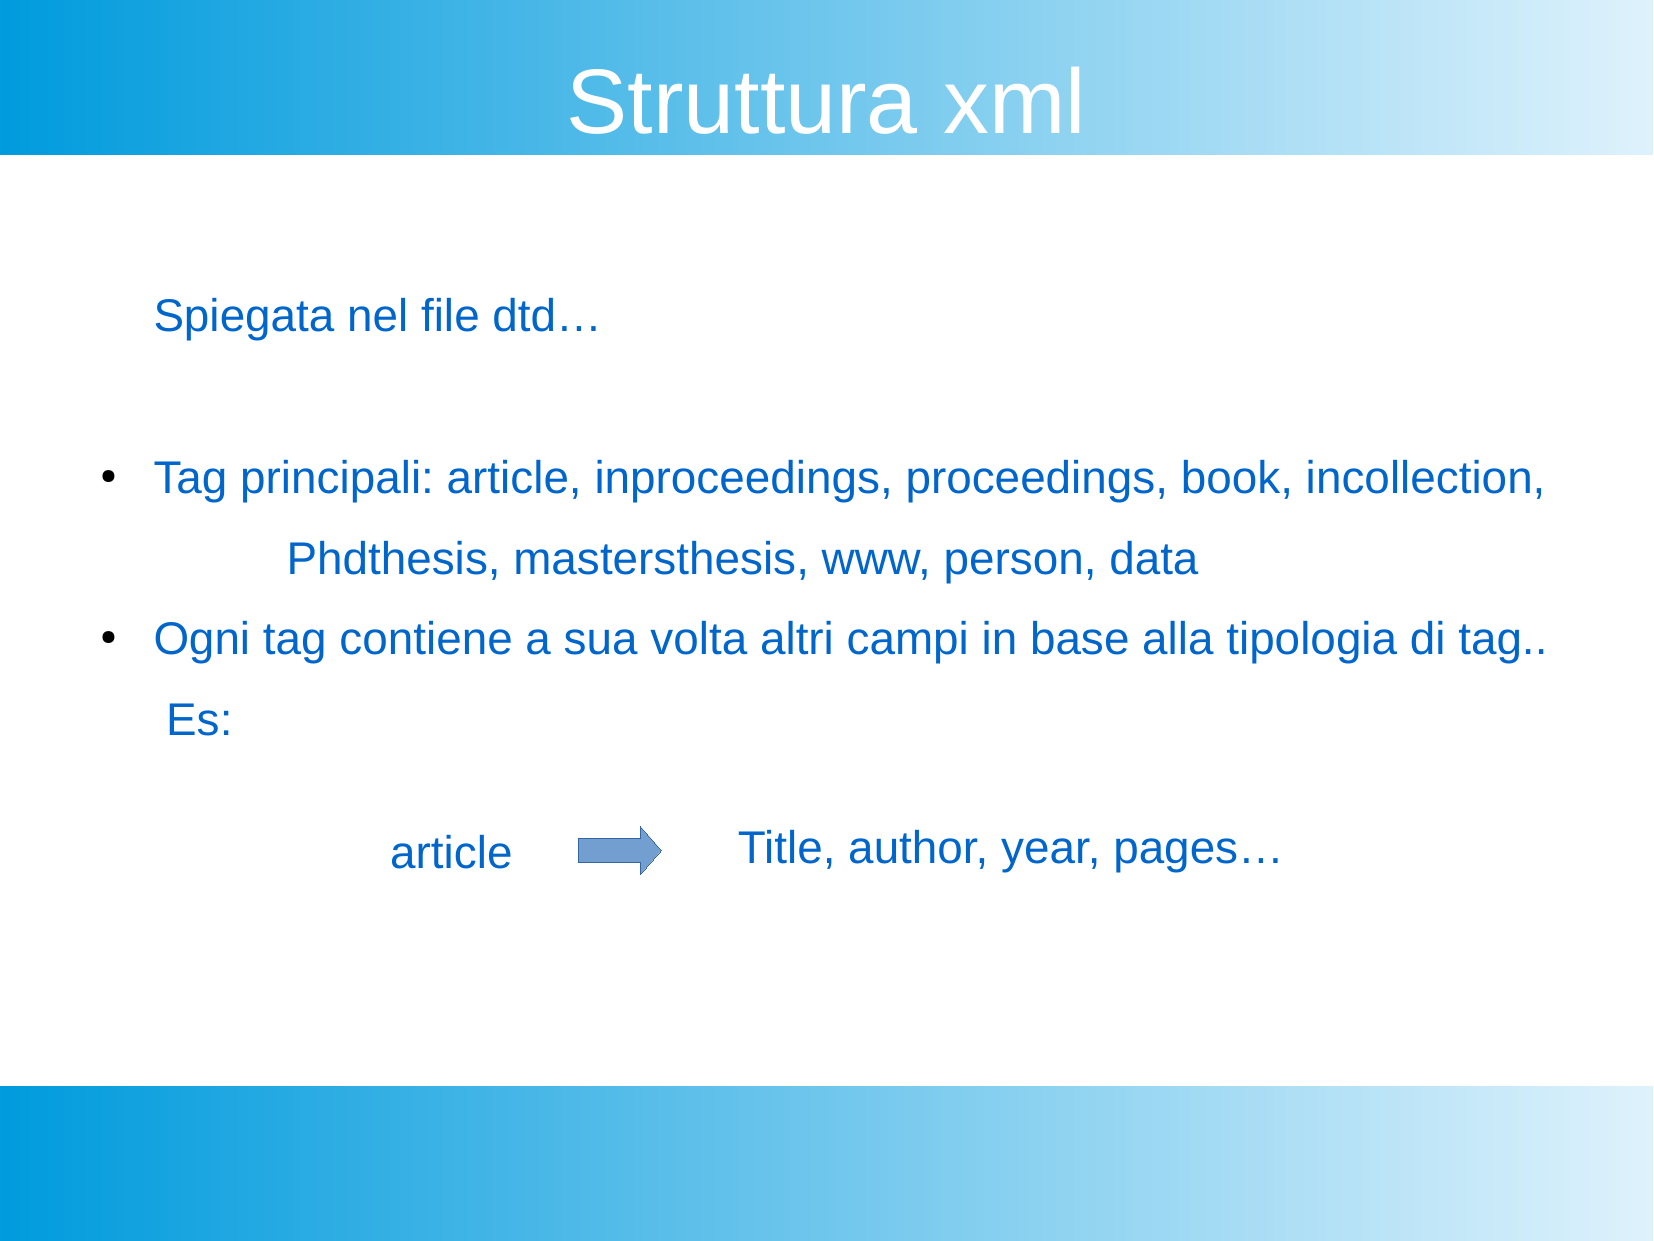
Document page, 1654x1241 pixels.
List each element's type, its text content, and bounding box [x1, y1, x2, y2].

title Struttura xml [82, 49, 1571, 155]
list Spiegata nel file dtd… Tag principali: article, inproceedings, proceedings, book, incollection, Phdthesis, mastersthesis, www, person, data Ogni tag contiene a sua volta altri campi in base alla tipologia di tag.. Es: [82, 290, 1571, 746]
text_box article [390, 826, 520, 879]
text_box [578, 826, 662, 875]
text_box Title, author, year, pages… [723, 814, 1300, 882]
